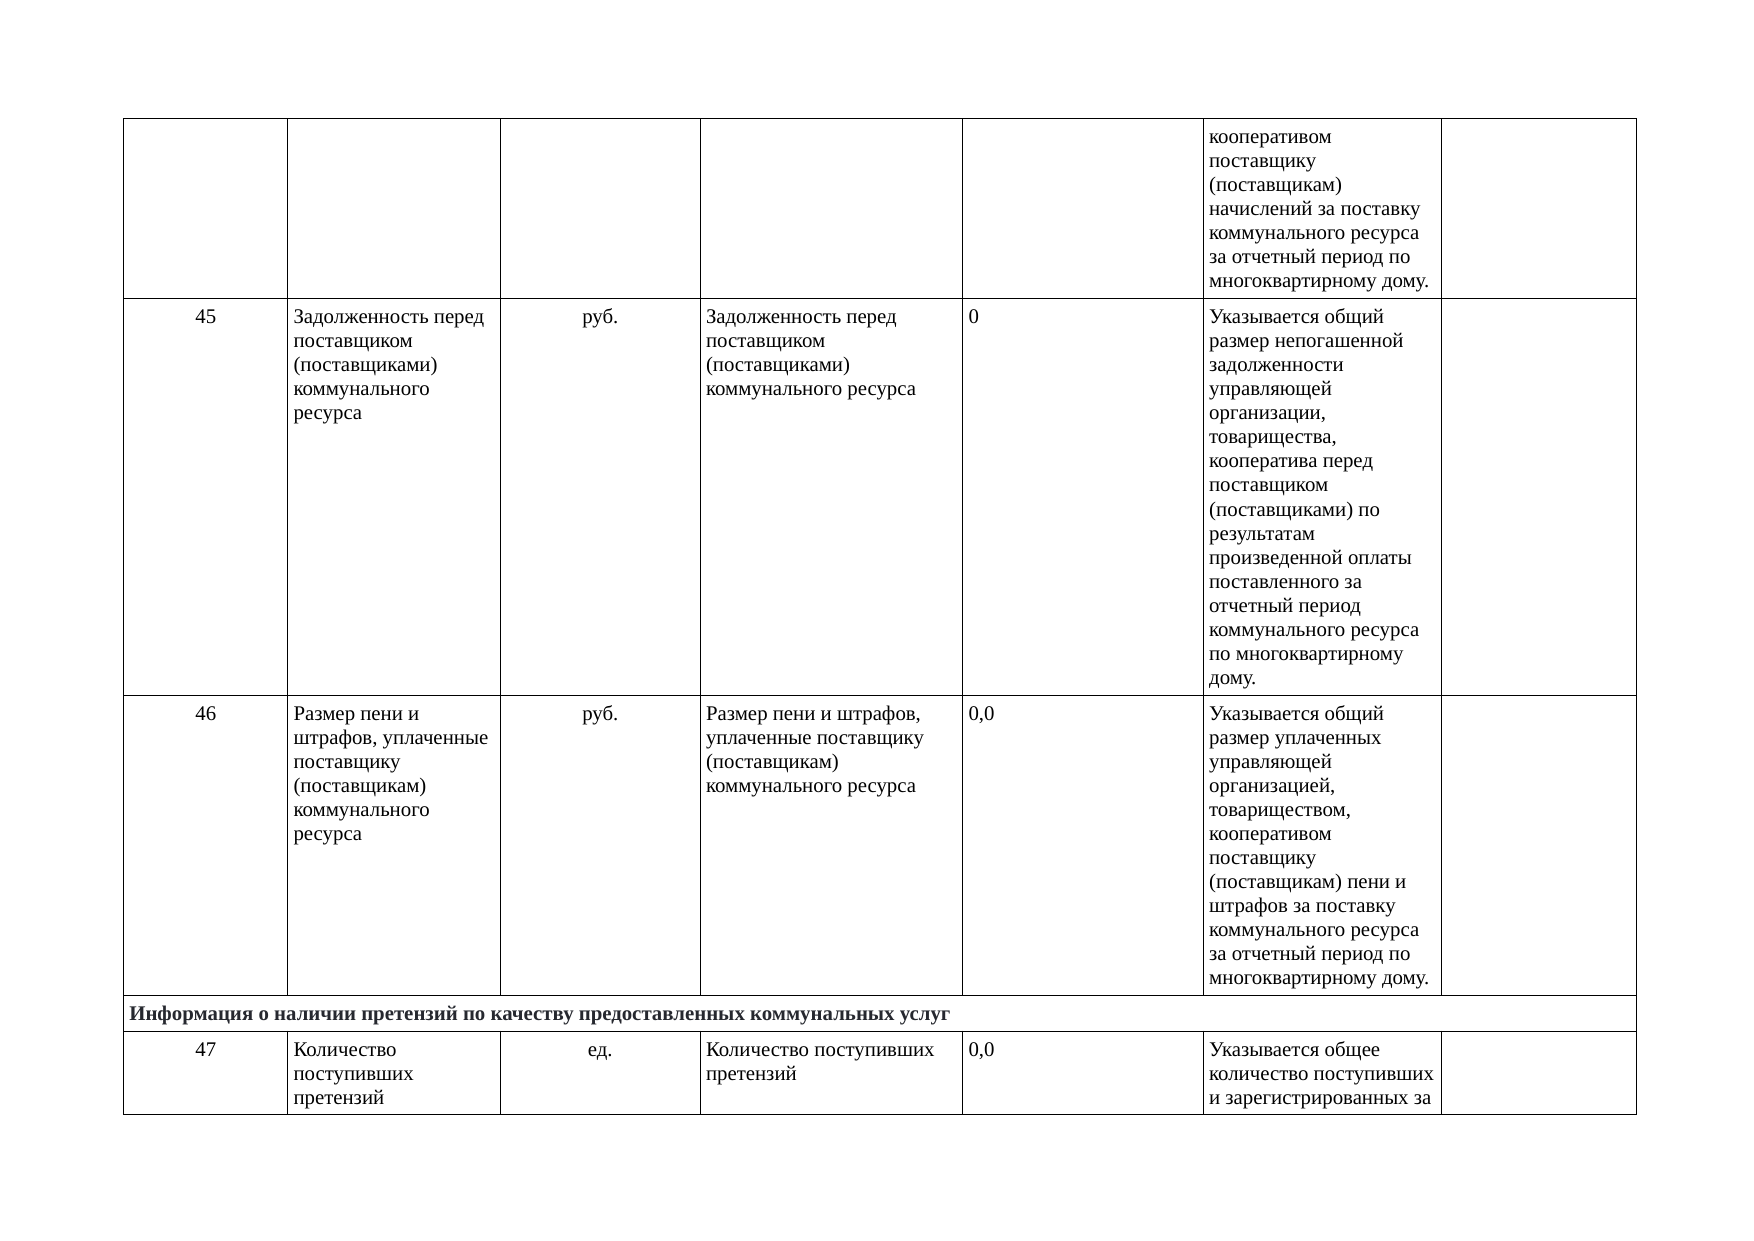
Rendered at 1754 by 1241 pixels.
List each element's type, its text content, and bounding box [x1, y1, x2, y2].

table_cell 0 [963, 299, 1203, 695]
table_cell [1442, 299, 1636, 695]
table_cell Размер пени и штрафов, уплаченные поставщику (поставщикам) коммунального ресурса [701, 696, 962, 995]
table_cell руб. [501, 299, 700, 695]
table_cell [1442, 119, 1636, 298]
table_cell Указывается общее количество поступивших и зарегистрированных за [1204, 1032, 1441, 1114]
table_cell [701, 119, 962, 298]
table_cell 47 [124, 1032, 287, 1114]
table_cell Указывается общий размер непогашенной задолженности управляющей организации, товарищества, кооператива перед поставщиком (поставщиками) по результатам произведенной оплаты поставленного за отчетный период коммунального ресурса по многоквартирному дому. [1204, 299, 1441, 695]
table_cell [288, 119, 500, 298]
table_cell Количество поступивших претензий [701, 1032, 962, 1114]
table_cell руб. [501, 696, 700, 995]
table_cell 0,0 [963, 696, 1203, 995]
table_cell Указывается общий размер уплаченных управляющей организацией, товариществом, кооперативом поставщику (поставщикам) пени и штрафов за поставку коммунального ресурса за отчетный период по многоквартирному дому. [1204, 696, 1441, 995]
table_cell Задолженность перед поставщиком (поставщиками) коммунального ресурса [701, 299, 962, 695]
table_cell [124, 119, 287, 298]
table_cell [963, 119, 1203, 298]
table_cell [501, 119, 700, 298]
table_cell Задолженность перед поставщиком (поставщиками) коммунального ресурса [288, 299, 500, 695]
table_cell [1442, 1032, 1636, 1114]
table_cell Количество поступивших претензий [288, 1032, 500, 1114]
table_cell кооперативом поставщику (поставщикам) начислений за поставку коммунального ресурса за отчетный период по многоквартирному дому. [1204, 119, 1441, 298]
table_cell Информация о наличии претензий по качеству предоставленных коммунальных услуг [124, 996, 1636, 1031]
table_cell [1442, 696, 1636, 995]
table_cell 0,0 [963, 1032, 1203, 1114]
table_cell ед. [501, 1032, 700, 1114]
table_cell 46 [124, 696, 287, 995]
table_cell Размер пени и штрафов, уплаченные поставщику (поставщикам) коммунального ресурса [288, 696, 500, 995]
table_cell 45 [124, 299, 287, 695]
